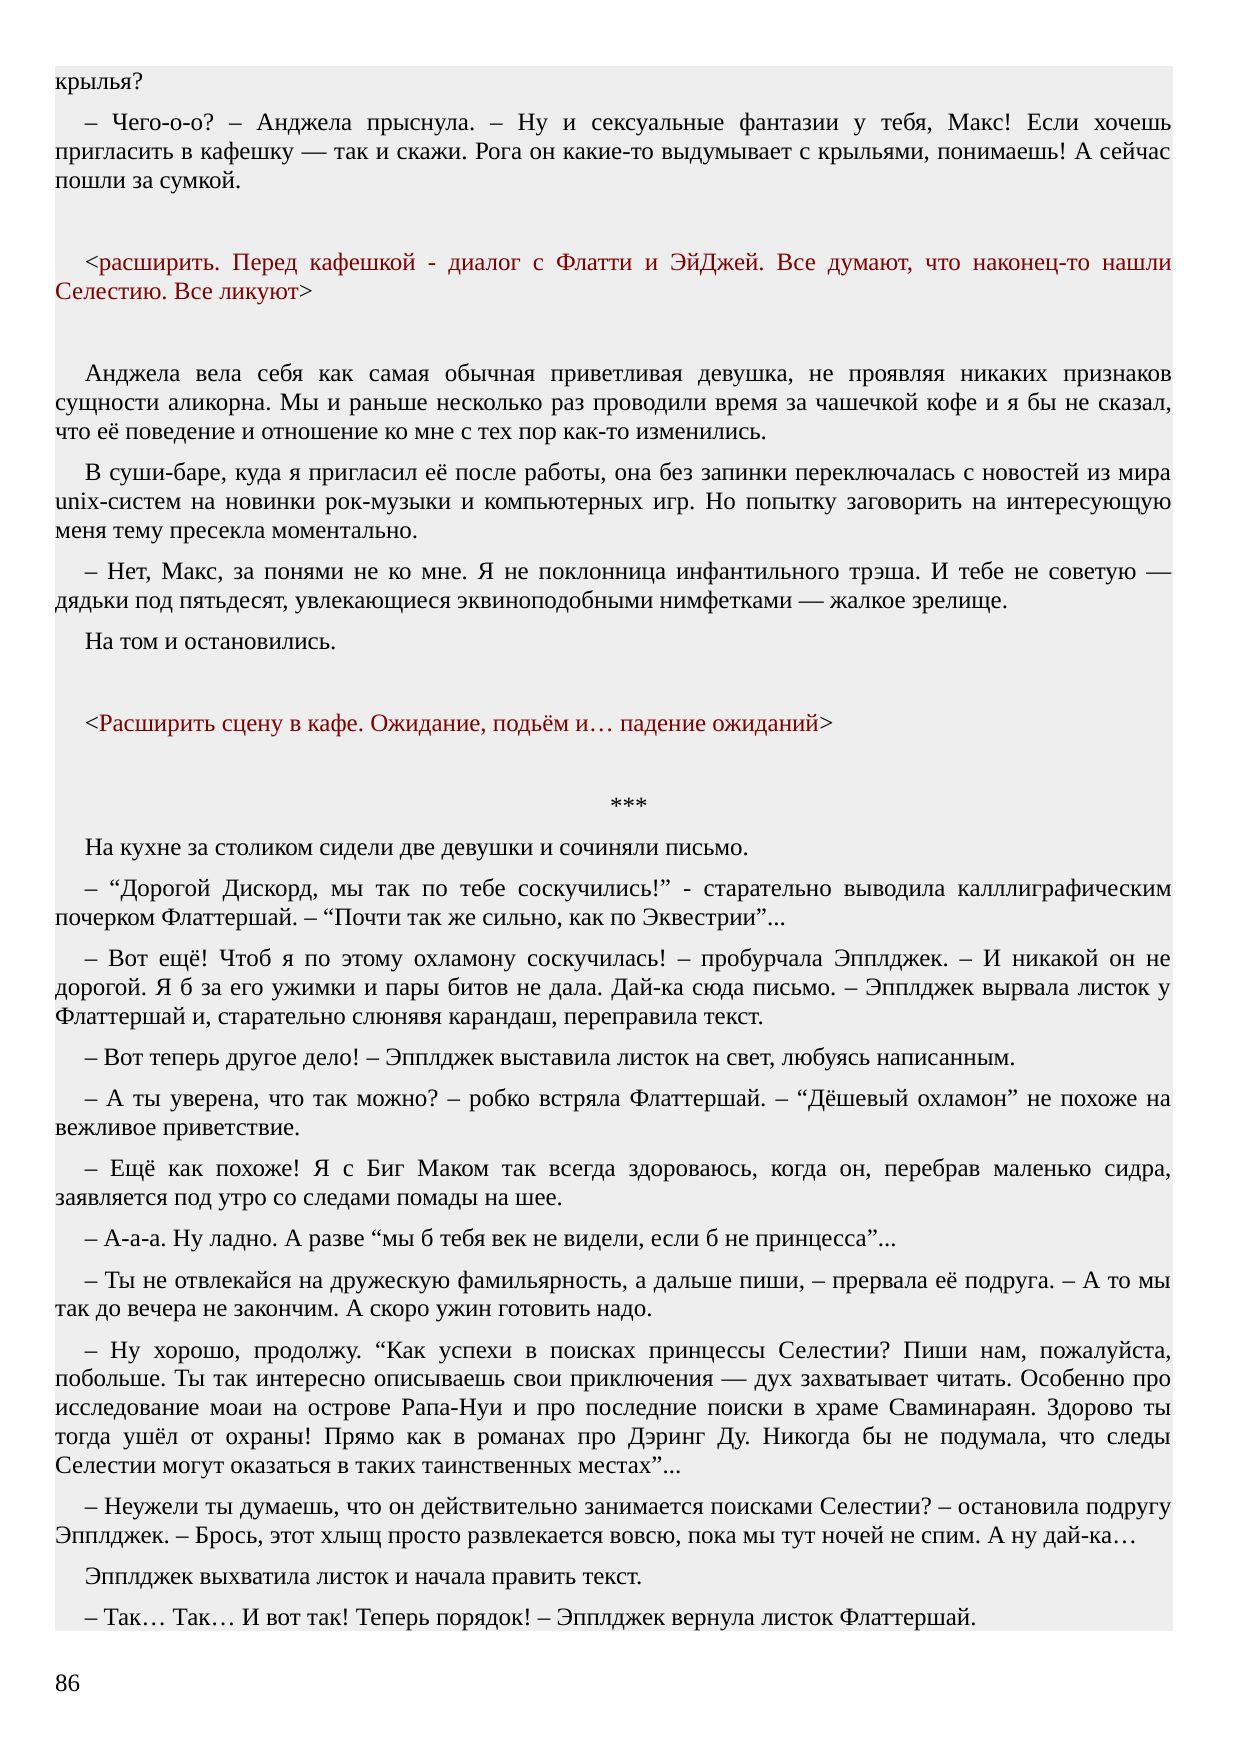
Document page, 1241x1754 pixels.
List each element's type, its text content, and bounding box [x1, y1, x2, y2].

text Эпплджек выхватила листок и начала править текст. [55, 1561, 1173, 1590]
text На кухне за столиком сидели две девушки и сочиняли письмо. [55, 832, 1173, 861]
text – Ну хорошо, продолжу. “Как успехи в поисках принцессы Селестии? Пиши нам, пожалуйста, побольше. Ты так интересно описываешь свои приключения — дух захватывает читать. Особенно про исследование моаи на острове Рапа-Нуи и про последние поиски в храме Сваминараян. Здорово ты тогда ушёл от охраны! Прямо как в романах про Дэринг Ду. Никогда бы не подумала, что следы Селестии могут оказаться в таких таинственных местах”... [55, 1335, 1173, 1478]
text *** [55, 791, 1173, 820]
text – Неужели ты думаешь, что он действительно занимается поисками Селестии? – остановила подругу Эпплджек. – Брось, этот хлыщ просто развлекается вовсю, пока мы тут ночей не спим. А ну дай-ка… [55, 1491, 1173, 1548]
text – А ты уверена, что так можно? – робко встряла Флаттершай. – “Дёшевый охламон” не похоже на вежливое приветствие. [55, 1083, 1173, 1141]
text – Вот теперь другое дело! – Эпплджек выставила листок на свет, любуясь написанным. [55, 1042, 1173, 1071]
text крылья? [55, 66, 1173, 95]
text Анджела вела себя как самая обычная приветливая девушка, не проявляя никаких признаков сущности аликорна. Мы и раньше несколько раз проводили время за чашечкой кофе и я бы не сказал, что её поведение и отношение ко мне с тех пор как-то изменились. [55, 358, 1173, 445]
text – “Дорогой Дискорд, мы так по тебе соскучились!” - старательно выводила калллиграфическим почерком Флаттершай. – “Почти так же сильно, как по Эквестрии”... [55, 873, 1173, 931]
text – Вот ещё! Чтоб я по этому охламону соскучилась! – пробурчала Эпплджек. – И никакой он не дорогой. Я б за его ужимки и пары битов не дала. Дай-ка сюда письмо. – Эпплджек вырвала листок у Флаттершай и, старательно слюнявя карандаш, переправила текст. [55, 943, 1173, 1030]
text На том и остановились. [55, 626, 1173, 655]
text – Ещё как похоже! Я с Биг Маком так всегда здороваюсь, когда он, перебрав маленько сидра, заявляется под утро со следами помады на шее. [55, 1153, 1173, 1211]
text – Так… Так… И вот так! Теперь порядок! – Эпплджек вернула листок Флаттершай. [55, 1602, 1173, 1631]
text <расширить. Перед кафешкой - диалог с Флатти и ЭйДжей. Все думают, что наконец-то нашли Селестию. Все ликуют> [55, 247, 1173, 305]
text – А-а-а. Ну ладно. А разве “мы б тебя век не видели, если б не принцесса”... [55, 1223, 1173, 1252]
text В суши-баре, куда я пригласил её после работы, она без запинки переключалась с новостей из мира unix-систем на новинки рок-музыки и компьютерных игр. Но попытку заговорить на интересующую меня тему пресекла моментально. [55, 457, 1173, 543]
text – Нет, Макс, за понями не ко мне. Я не поклонница инфантильного трэша. И тебе не советую — дядьки под пятьдесят, увлекающиеся эквиноподобными нимфетками — жалкое зрелище. [55, 556, 1173, 613]
text – Ты не отвлекайся на дружескую фамильярность, а дальше пиши, – прервала её подруга. – А то мы так до вечера не закончим. А скоро ужин готовить надо. [55, 1265, 1173, 1322]
text – Чего-о-о? – Анджела прыснула. – Ну и сексуальные фантазии у тебя, Макс! Если хочешь пригласить в кафешку — так и скажи. Рога он какие-то выдумывает с крыльями, понимаешь! А сейчас пошли за сумкой. [55, 107, 1173, 193]
text <Расширить сцену в кафе. Ожидание, подьём и… падение ожиданий> [55, 708, 1173, 737]
